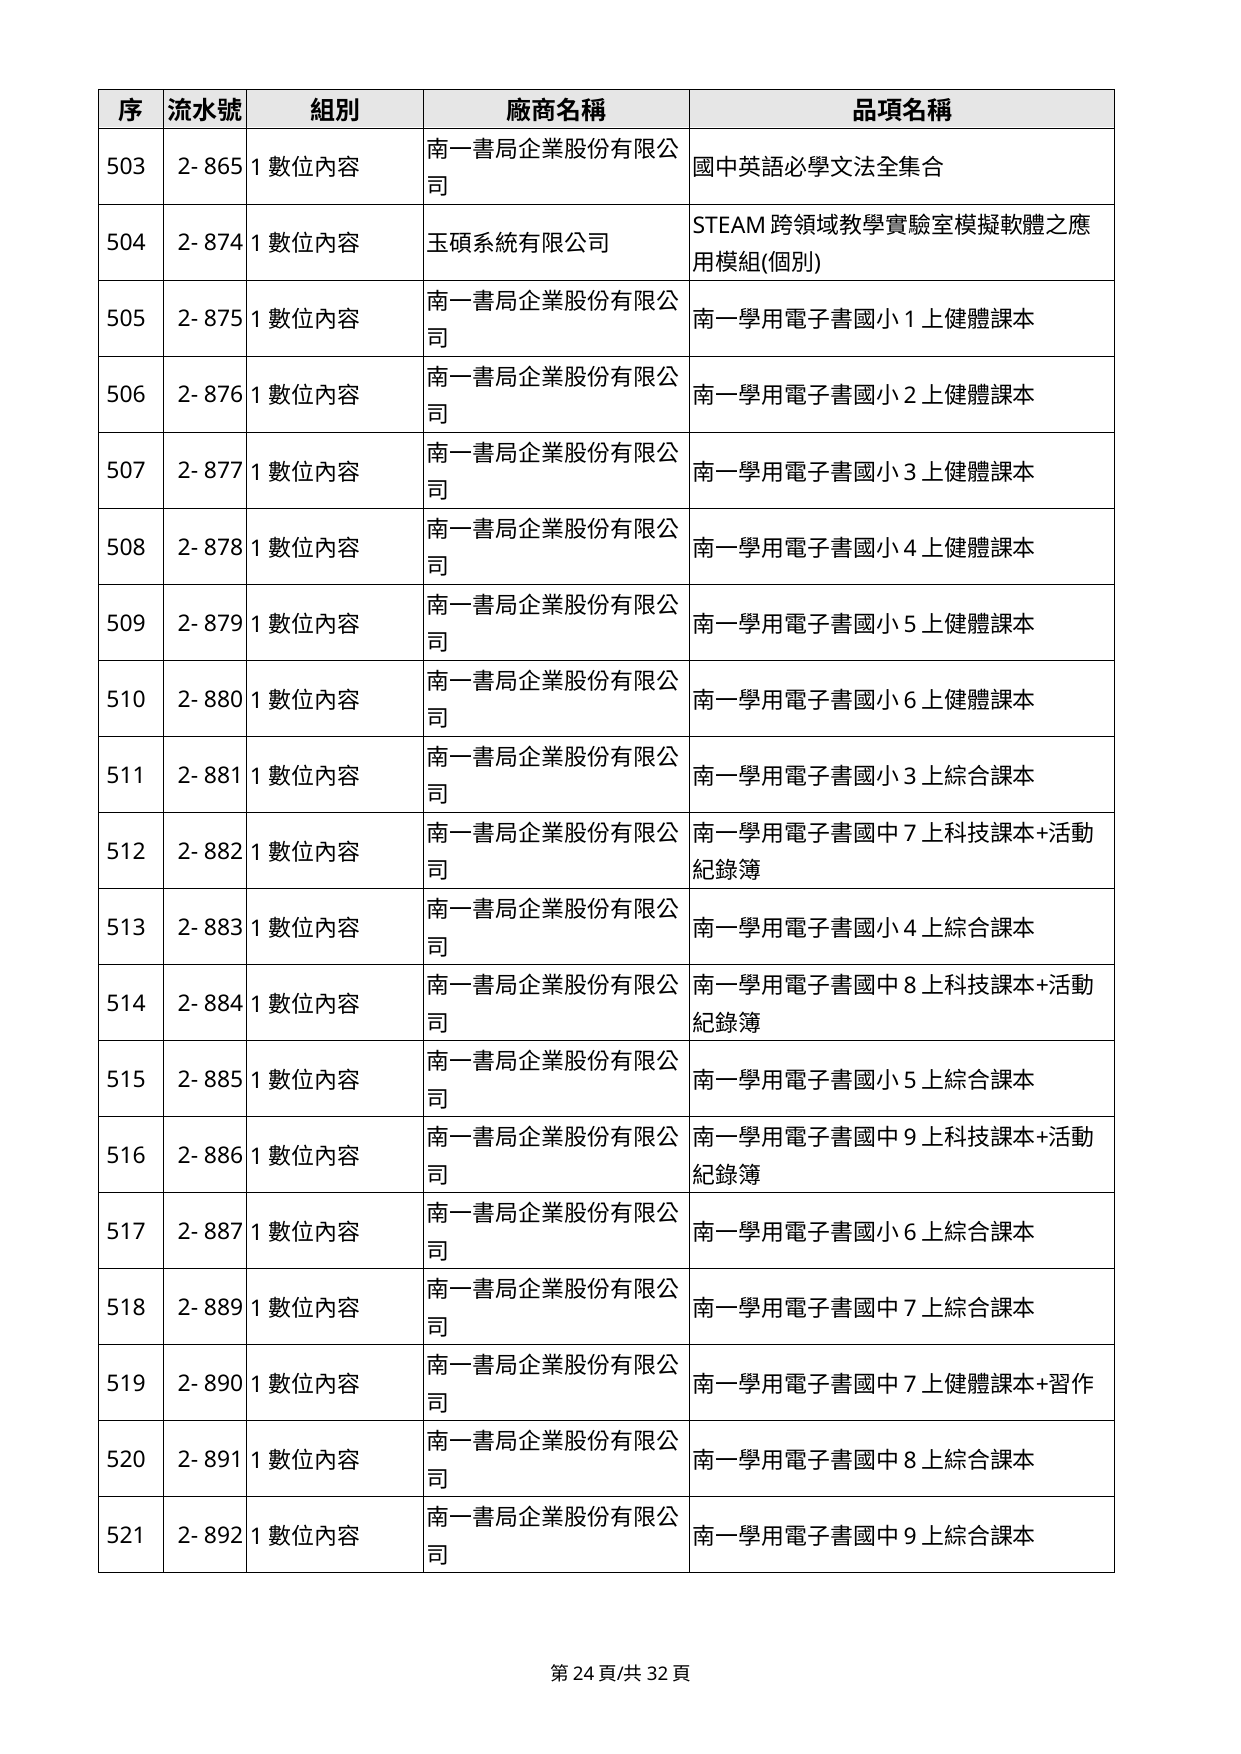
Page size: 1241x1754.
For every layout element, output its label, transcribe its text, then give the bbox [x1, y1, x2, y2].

table_cell 南一學用電子書國中7上綜合課本 [690, 1269, 1114, 1344]
table_cell [99, 509, 163, 584]
table_cell 1 數位內容 [247, 813, 423, 888]
table_cell 2- [164, 1421, 201, 1496]
table_cell 2- [164, 357, 201, 432]
table_cell 1 數位內容 [247, 433, 423, 508]
table_cell [99, 1041, 163, 1116]
table_cell 884 [201, 965, 246, 1040]
table_cell 南一書局企業股份有限公司 [424, 1193, 689, 1268]
table_cell [99, 661, 163, 736]
table_cell 2- [164, 737, 201, 812]
table_cell 南一書局企業股份有限公司 [424, 737, 689, 812]
table_cell 1 數位內容 [247, 1041, 423, 1116]
table_cell 南一書局企業股份有限公司 [424, 357, 689, 432]
table_cell 南一書局企業股份有限公司 [424, 965, 689, 1040]
table_cell 875 [201, 281, 246, 356]
table_cell 2- [164, 1041, 201, 1116]
table_cell 南一書局企業股份有限公司 [424, 1497, 689, 1572]
table_cell 865 [201, 129, 246, 203]
table_cell 南一學用電子書國中9上綜合課本 [690, 1497, 1114, 1572]
table_cell 2- [164, 1497, 201, 1572]
table_cell 南一學用電子書國中9上科技課本+活動紀錄簿 [690, 1117, 1114, 1192]
table_cell 南一書局企業股份有限公司 [424, 813, 689, 888]
table_cell 1 數位內容 [247, 1269, 423, 1344]
table_cell 881 [201, 737, 246, 812]
table_cell 874 [201, 205, 246, 279]
table_header 組別 [247, 90, 423, 127]
table_cell 2- [164, 509, 201, 584]
table_cell 1 數位內容 [247, 737, 423, 812]
table_cell 2- [164, 433, 201, 508]
table_cell 南一學用電子書國小6上綜合課本 [690, 1193, 1114, 1268]
table_cell 南一學用電子書國中7上科技課本+活動紀錄簿 [690, 813, 1114, 888]
table_cell 南一書局企業股份有限公司 [424, 1421, 689, 1496]
table_cell [99, 357, 163, 432]
table_cell 2- [164, 281, 201, 356]
table_cell 1 數位內容 [247, 357, 423, 432]
table_cell 1 數位內容 [247, 1117, 423, 1192]
table_cell 877 [201, 433, 246, 508]
table_cell 1 數位內容 [247, 1421, 423, 1496]
table_cell [99, 1269, 163, 1344]
table_cell 1 數位內容 [247, 1193, 423, 1268]
table_cell 1 數位內容 [247, 1345, 423, 1420]
table_cell 878 [201, 509, 246, 584]
table_cell 887 [201, 1193, 246, 1268]
table_cell 892 [201, 1497, 246, 1572]
table_cell 南一學用電子書國小2上健體課本 [690, 357, 1114, 432]
table_cell 1 數位內容 [247, 1497, 423, 1572]
table_cell 南一學用電子書國小4上健體課本 [690, 509, 1114, 584]
table_cell STEAM跨領域教學實驗室模擬軟體之應用模組(個別) [690, 205, 1114, 279]
table_cell 2- [164, 889, 201, 964]
table_cell 2- [164, 1269, 201, 1344]
table_cell 玉碩系統有限公司 [424, 205, 689, 279]
table_cell 南一書局企業股份有限公司 [424, 509, 689, 584]
table_cell 南一書局企業股份有限公司 [424, 433, 689, 508]
table_cell 890 [201, 1345, 246, 1420]
table_cell 1 數位內容 [247, 509, 423, 584]
table_cell [99, 585, 163, 660]
table_cell 南一學用電子書國小1上健體課本 [690, 281, 1114, 356]
table_cell 南一學用電子書國中7上健體課本+習作 [690, 1345, 1114, 1420]
table_cell 889 [201, 1269, 246, 1344]
table_cell [99, 205, 163, 279]
table_cell 南一書局企業股份有限公司 [424, 585, 689, 660]
table_cell 南一學用電子書國小6上健體課本 [690, 661, 1114, 736]
table_cell [99, 1117, 163, 1192]
table_cell [99, 889, 163, 964]
table_cell 1 數位內容 [247, 889, 423, 964]
table_cell 2- [164, 205, 201, 279]
table_cell 南一書局企業股份有限公司 [424, 129, 689, 203]
table_cell 南一書局企業股份有限公司 [424, 889, 689, 964]
table_cell 2- [164, 813, 201, 888]
table_cell 2- [164, 965, 201, 1040]
table_cell 南一學用電子書國中8上科技課本+活動紀錄簿 [690, 965, 1114, 1040]
table_cell 883 [201, 889, 246, 964]
table_cell 南一書局企業股份有限公司 [424, 661, 689, 736]
table_cell 2- [164, 129, 201, 203]
table_cell 南一學用電子書國中8上綜合課本 [690, 1421, 1114, 1496]
table_cell [99, 813, 163, 888]
table_cell 1 數位內容 [247, 205, 423, 279]
table_cell 876 [201, 357, 246, 432]
table_cell [99, 433, 163, 508]
table_cell 南一書局企業股份有限公司 [424, 1345, 689, 1420]
table_cell 886 [201, 1117, 246, 1192]
table_cell [99, 965, 163, 1040]
table_cell 885 [201, 1041, 246, 1116]
table_header 序 [99, 90, 163, 127]
table_cell 2- [164, 1345, 201, 1420]
table_cell 南一學用電子書國小3上健體課本 [690, 433, 1114, 508]
table_cell 2- [164, 1117, 201, 1192]
table_cell [99, 1345, 163, 1420]
table_cell 南一學用電子書國小3上綜合課本 [690, 737, 1114, 812]
table_cell 南一書局企業股份有限公司 [424, 1041, 689, 1116]
table_cell 2- [164, 661, 201, 736]
table_cell 南一學用電子書國小5上健體課本 [690, 585, 1114, 660]
table_cell 1 數位內容 [247, 585, 423, 660]
table_cell 南一書局企業股份有限公司 [424, 1269, 689, 1344]
table_cell 1 數位內容 [247, 965, 423, 1040]
table_cell 882 [201, 813, 246, 888]
table_header 流水號 [164, 90, 246, 127]
table_header 品項名稱 [690, 90, 1114, 127]
table_cell 1 數位內容 [247, 129, 423, 203]
table_cell [99, 1497, 163, 1572]
table_cell 2- [164, 585, 201, 660]
table_cell [99, 281, 163, 356]
table_cell [99, 737, 163, 812]
table_cell 879 [201, 585, 246, 660]
table_cell [99, 1421, 163, 1496]
table_cell [99, 1193, 163, 1268]
table_cell 國中英語必學文法全集合 [690, 129, 1114, 203]
table_cell 南一書局企業股份有限公司 [424, 1117, 689, 1192]
table_cell 南一學用電子書國小4上綜合課本 [690, 889, 1114, 964]
table_cell 1 數位內容 [247, 661, 423, 736]
table_cell 1 數位內容 [247, 281, 423, 356]
table_cell [99, 129, 163, 203]
table_cell 2- [164, 1193, 201, 1268]
table_cell 880 [201, 661, 246, 736]
table_cell 891 [201, 1421, 246, 1496]
table_cell 南一學用電子書國小5上綜合課本 [690, 1041, 1114, 1116]
table_cell 南一書局企業股份有限公司 [424, 281, 689, 356]
table_header 廠商名稱 [424, 90, 689, 127]
